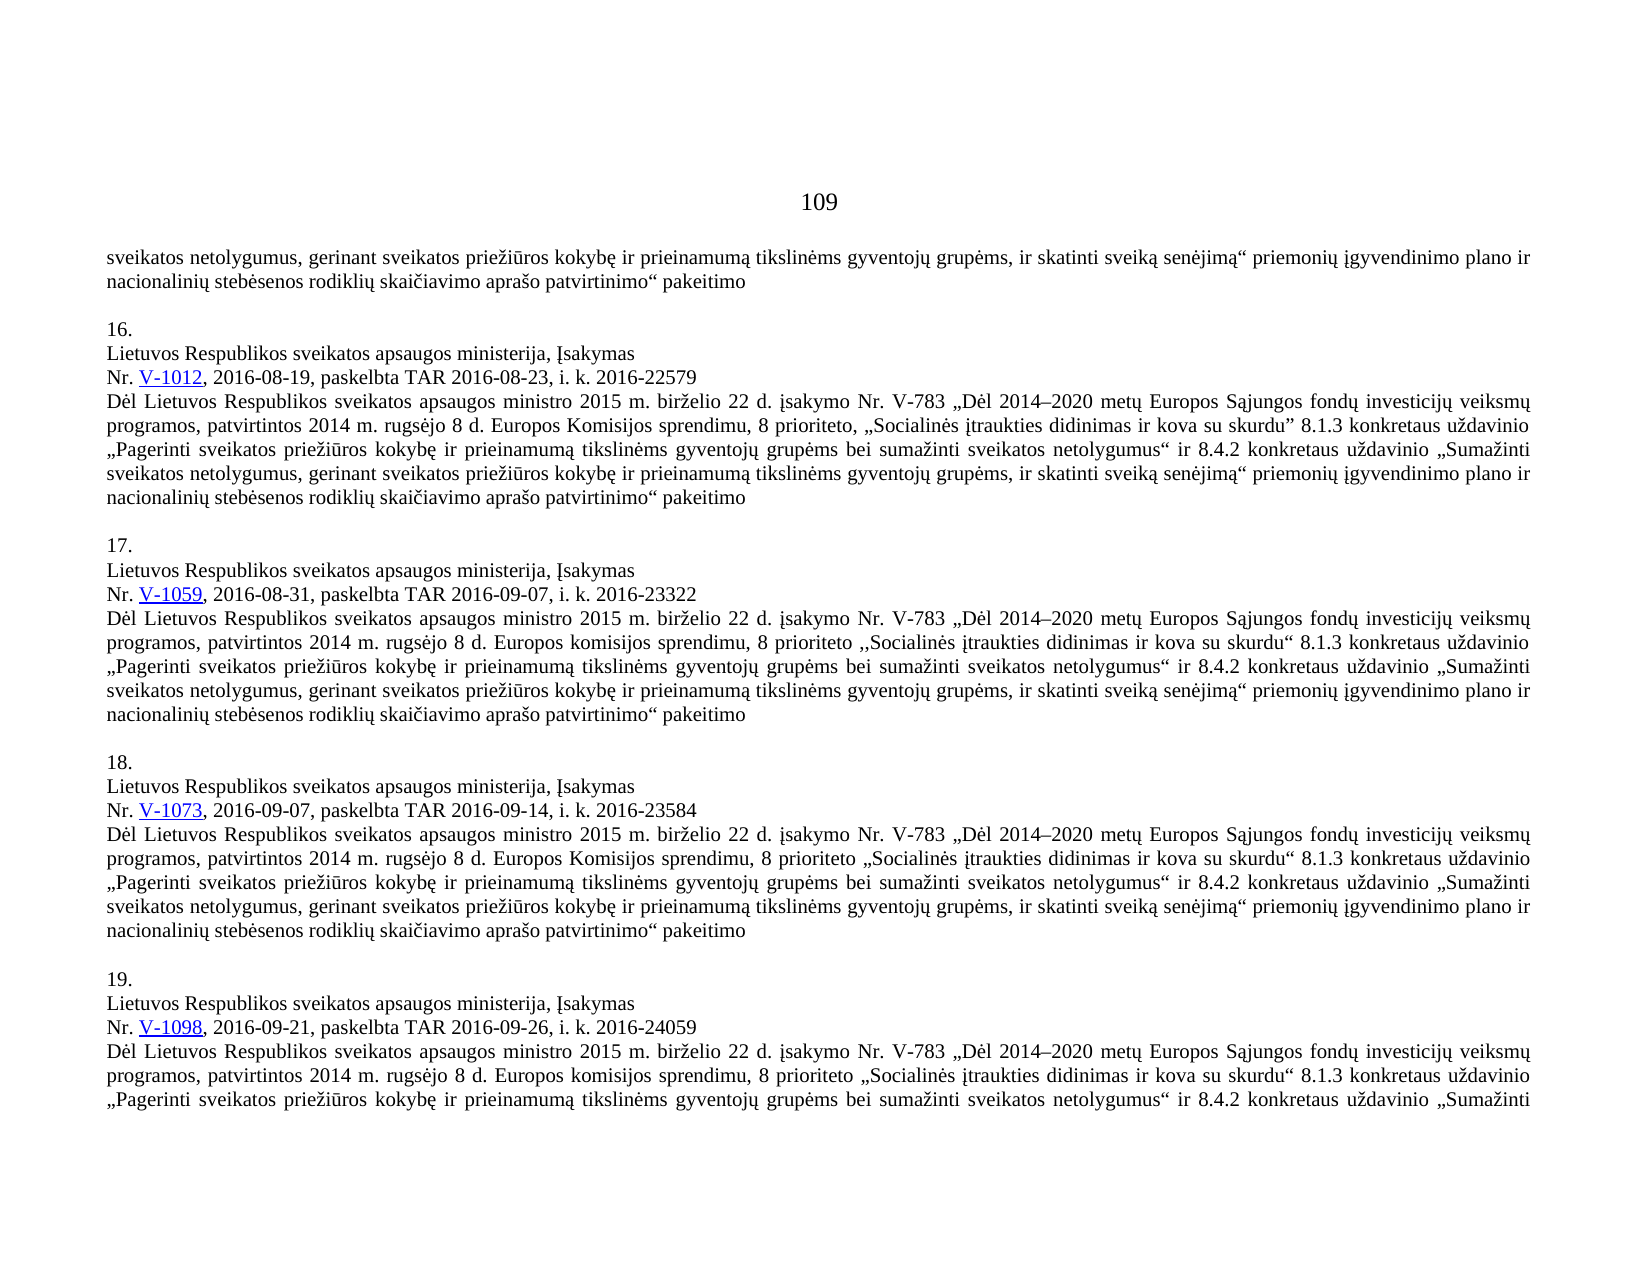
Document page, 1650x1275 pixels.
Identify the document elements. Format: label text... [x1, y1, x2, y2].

text Nr. V-1012, 2016-08-19, paskelbta TAR 2016-08-23, i. k. 2016-22579 [106, 365, 1532, 389]
text 17. [106, 533, 1532, 557]
text Dėl Lietuvos Respublikos sveikatos apsaugos ministro 2015 m. birželio 22 d. įsakymo Nr. V-783 „Dėl 2014–2020 metų Europos Sąjungos fondų investicijų veiksmų programos, patvirtintos 2014 m. rugsėjo 8 d. Europos Komisijos sprendimu, 8 prioriteto, „Socialinės įtraukties didinimas ir kova su skurdu” 8.1.3 konkretaus uždavinio „Pagerinti sveikatos priežiūros kokybę ir prieinamumą tikslinėms gyventojų grupėms bei sumažinti sveikatos netolygumus“ ir 8.4.2 konkretaus uždavinio „Sumažinti sveikatos netolygumus, gerinant sveikatos priežiūros kokybę ir prieinamumą tikslinėms gyventojų grupėms, ir skatinti sveiką senėjimą“ priemonių įgyvendinimo plano ir nacionalinių stebėsenos rodiklių skaičiavimo aprašo patvirtinimo“ pakeitimo [106, 389, 1532, 509]
text Lietuvos Respublikos sveikatos apsaugos ministerija, Įsakymas [106, 557, 1532, 582]
text Lietuvos Respublikos sveikatos apsaugos ministerija, Įsakymas [106, 341, 1532, 365]
text Lietuvos Respublikos sveikatos apsaugos ministerija, Įsakymas [106, 991, 1532, 1015]
text Nr. V-1098, 2016-09-21, paskelbta TAR 2016-09-26, i. k. 2016-24059 [106, 1015, 1532, 1039]
text sveikatos netolygumus, gerinant sveikatos priežiūros kokybę ir prieinamumą tikslinėms gyventojų grupėms, ir skatinti sveiką senėjimą“ priemonių įgyvendinimo plano ir nacionalinių stebėsenos rodiklių skaičiavimo aprašo patvirtinimo“ pakeitimo [106, 245, 1532, 293]
text Nr. V-1073, 2016-09-07, paskelbta TAR 2016-09-14, i. k. 2016-23584 [106, 798, 1532, 822]
text 16. [106, 317, 1532, 341]
text 19. [106, 967, 1532, 991]
text Dėl Lietuvos Respublikos sveikatos apsaugos ministro 2015 m. birželio 22 d. įsakymo Nr. V-783 „Dėl 2014–2020 metų Europos Sąjungos fondų investicijų veiksmų programos, patvirtintos 2014 m. rugsėjo 8 d. Europos Komisijos sprendimu, 8 prioriteto „Socialinės įtraukties didinimas ir kova su skurdu“ 8.1.3 konkretaus uždavinio „Pagerinti sveikatos priežiūros kokybę ir prieinamumą tikslinėms gyventojų grupėms bei sumažinti sveikatos netolygumus“ ir 8.4.2 konkretaus uždavinio „Sumažinti sveikatos netolygumus, gerinant sveikatos priežiūros kokybę ir prieinamumą tikslinėms gyventojų grupėms, ir skatinti sveiką senėjimą“ priemonių įgyvendinimo plano ir nacionalinių stebėsenos rodiklių skaičiavimo aprašo patvirtinimo“ pakeitimo [106, 822, 1532, 942]
text Nr. V-1059, 2016-08-31, paskelbta TAR 2016-09-07, i. k. 2016-23322 [106, 582, 1532, 606]
text Lietuvos Respublikos sveikatos apsaugos ministerija, Įsakymas [106, 774, 1532, 798]
text Dėl Lietuvos Respublikos sveikatos apsaugos ministro 2015 m. birželio 22 d. įsakymo Nr. V-783 „Dėl 2014–2020 metų Europos Sąjungos fondų investicijų veiksmų programos, patvirtintos 2014 m. rugsėjo 8 d. Europos komisijos sprendimu, 8 prioriteto ,,Socialinės įtraukties didinimas ir kova su skurdu“ 8.1.3 konkretaus uždavinio „Pagerinti sveikatos priežiūros kokybę ir prieinamumą tikslinėms gyventojų grupėms bei sumažinti sveikatos netolygumus“ ir 8.4.2 konkretaus uždavinio „Sumažinti sveikatos netolygumus, gerinant sveikatos priežiūros kokybę ir prieinamumą tikslinėms gyventojų grupėms, ir skatinti sveiką senėjimą“ priemonių įgyvendinimo plano ir nacionalinių stebėsenos rodiklių skaičiavimo aprašo patvirtinimo“ pakeitimo [106, 606, 1532, 726]
text 18. [106, 750, 1532, 774]
text Dėl Lietuvos Respublikos sveikatos apsaugos ministro 2015 m. birželio 22 d. įsakymo Nr. V-783 „Dėl 2014–2020 metų Europos Sąjungos fondų investicijų veiksmų programos, patvirtintos 2014 m. rugsėjo 8 d. Europos komisijos sprendimu, 8 prioriteto „Socialinės įtraukties didinimas ir kova su skurdu“ 8.1.3 konkretaus uždavinio „Pagerinti sveikatos priežiūros kokybę ir prieinamumą tikslinėms gyventojų grupėms bei sumažinti sveikatos netolygumus“ ir 8.4.2 konkretaus uždavinio „Sumažinti [106, 1039, 1532, 1111]
